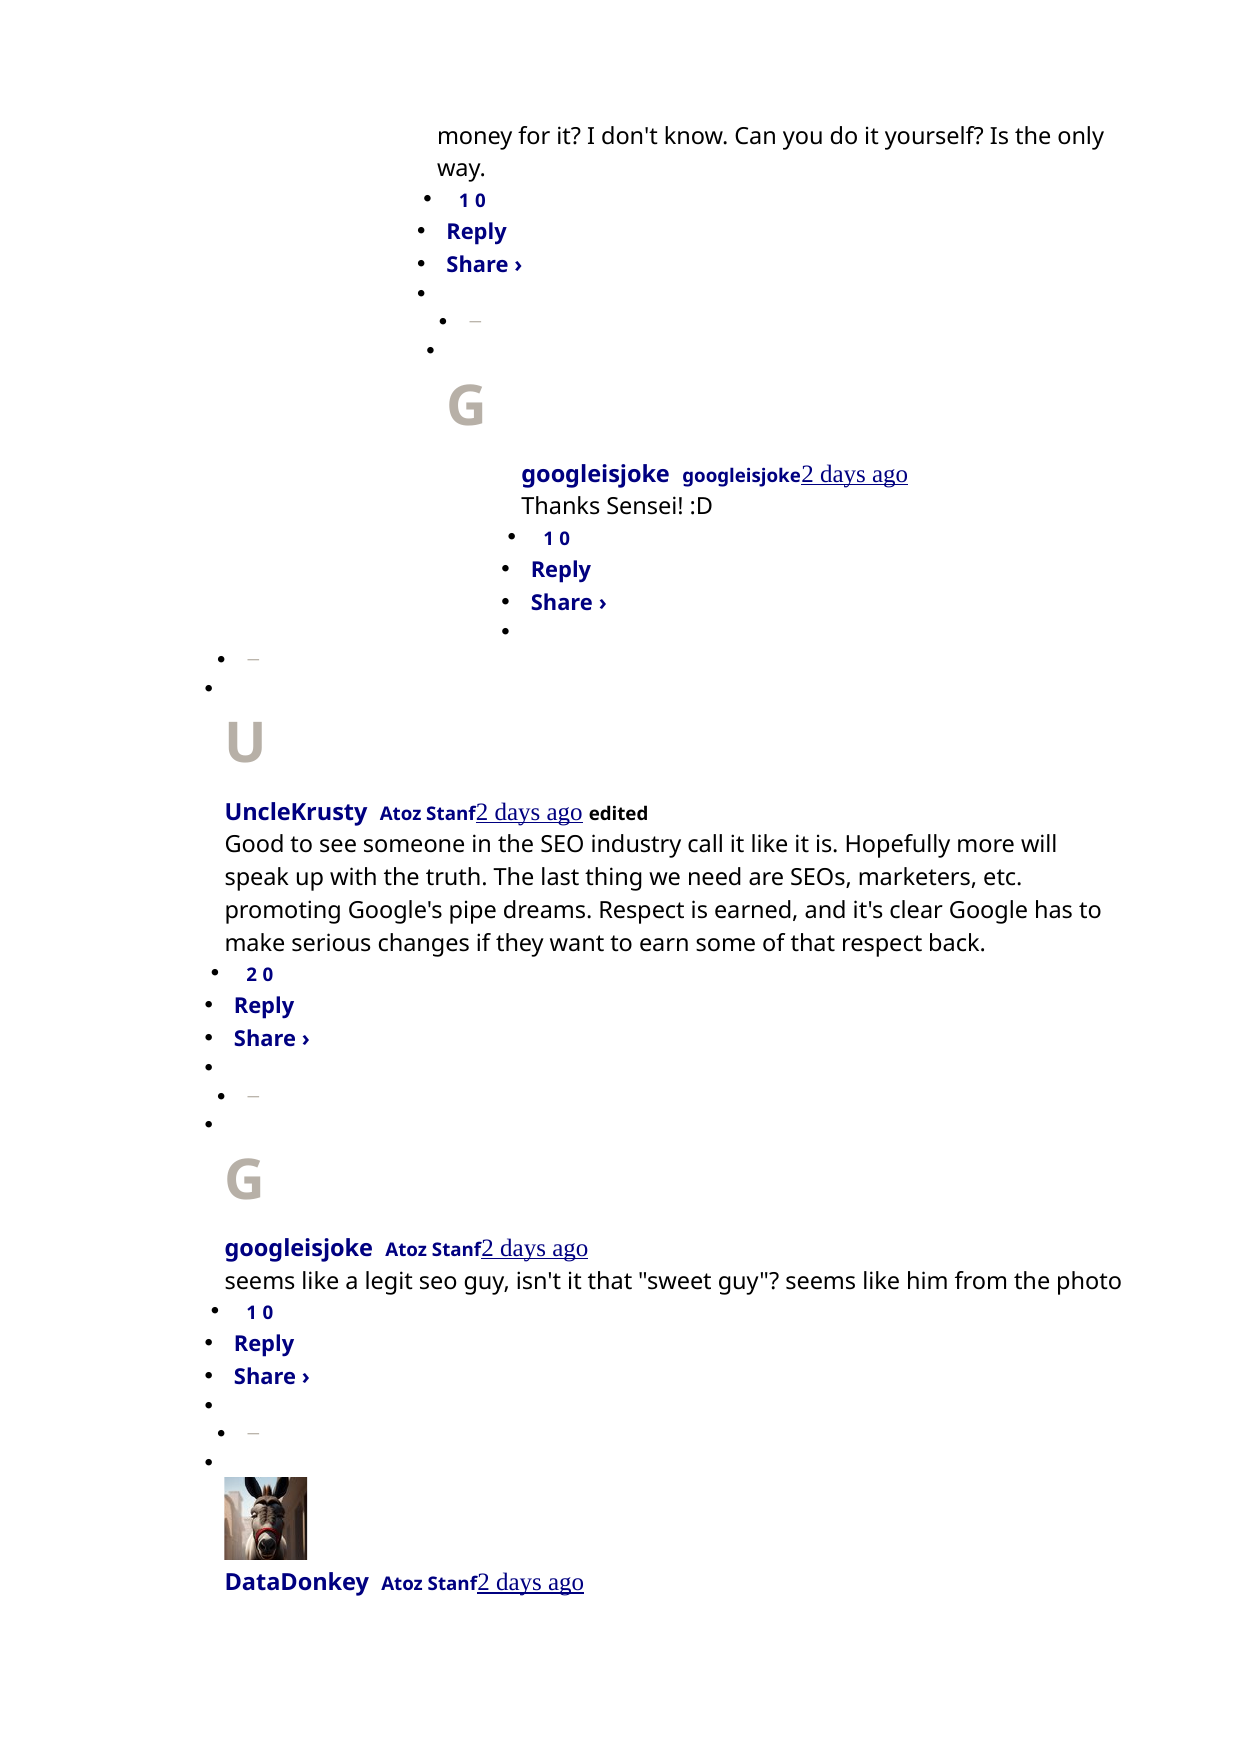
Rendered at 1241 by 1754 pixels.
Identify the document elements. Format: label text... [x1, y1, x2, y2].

list G [215, 1139, 1106, 1216]
list Reply [501, 551, 1103, 584]
list Reply [417, 213, 1103, 246]
list googleisjoke googleisjoke2 days ago [492, 457, 1103, 489]
list − [227, 1082, 1116, 1110]
list − [439, 307, 1116, 336]
list Good to see someone in the SEO industry call it like it is. Hopefully more will speak up with the truth. The last thing we need are SEOs, marketers, etc. promoting Google's pipe dreams. Respect is earned, and it's clear Google has to make serious changes if they want to earn some of that respect back. [215, 827, 1122, 958]
list G [417, 365, 1106, 442]
list − [227, 645, 1116, 674]
list 1 0 [507, 522, 1097, 551]
list 2 0 [221, 958, 1097, 987]
list seems like a legit seo guy, isn't it that "sweet guy"? seems like him from the photo [215, 1263, 1122, 1296]
list Share › [501, 584, 1103, 617]
list 1 0 [423, 184, 1097, 213]
list Reply [215, 987, 1103, 1020]
list − [227, 1419, 1116, 1448]
list Share › [215, 1020, 1103, 1053]
list DataDonkey Atoz Stanf2 days ago [215, 1566, 1103, 1598]
picture [224, 1477, 308, 1560]
list Thanks Sensei! :D [492, 489, 1122, 522]
list googleisjoke Atoz Stanf2 days ago [215, 1231, 1103, 1263]
list money for it? I don't know. Can you do it yourself? Is the only way. [409, 118, 1122, 184]
list Reply [215, 1325, 1103, 1358]
list UncleKrusty Atoz Stanf2 days ago edited [215, 795, 1103, 827]
list U [215, 703, 1106, 779]
list Share › [215, 1358, 1103, 1391]
list 1 0 [221, 1296, 1097, 1325]
list Share › [417, 246, 1103, 279]
